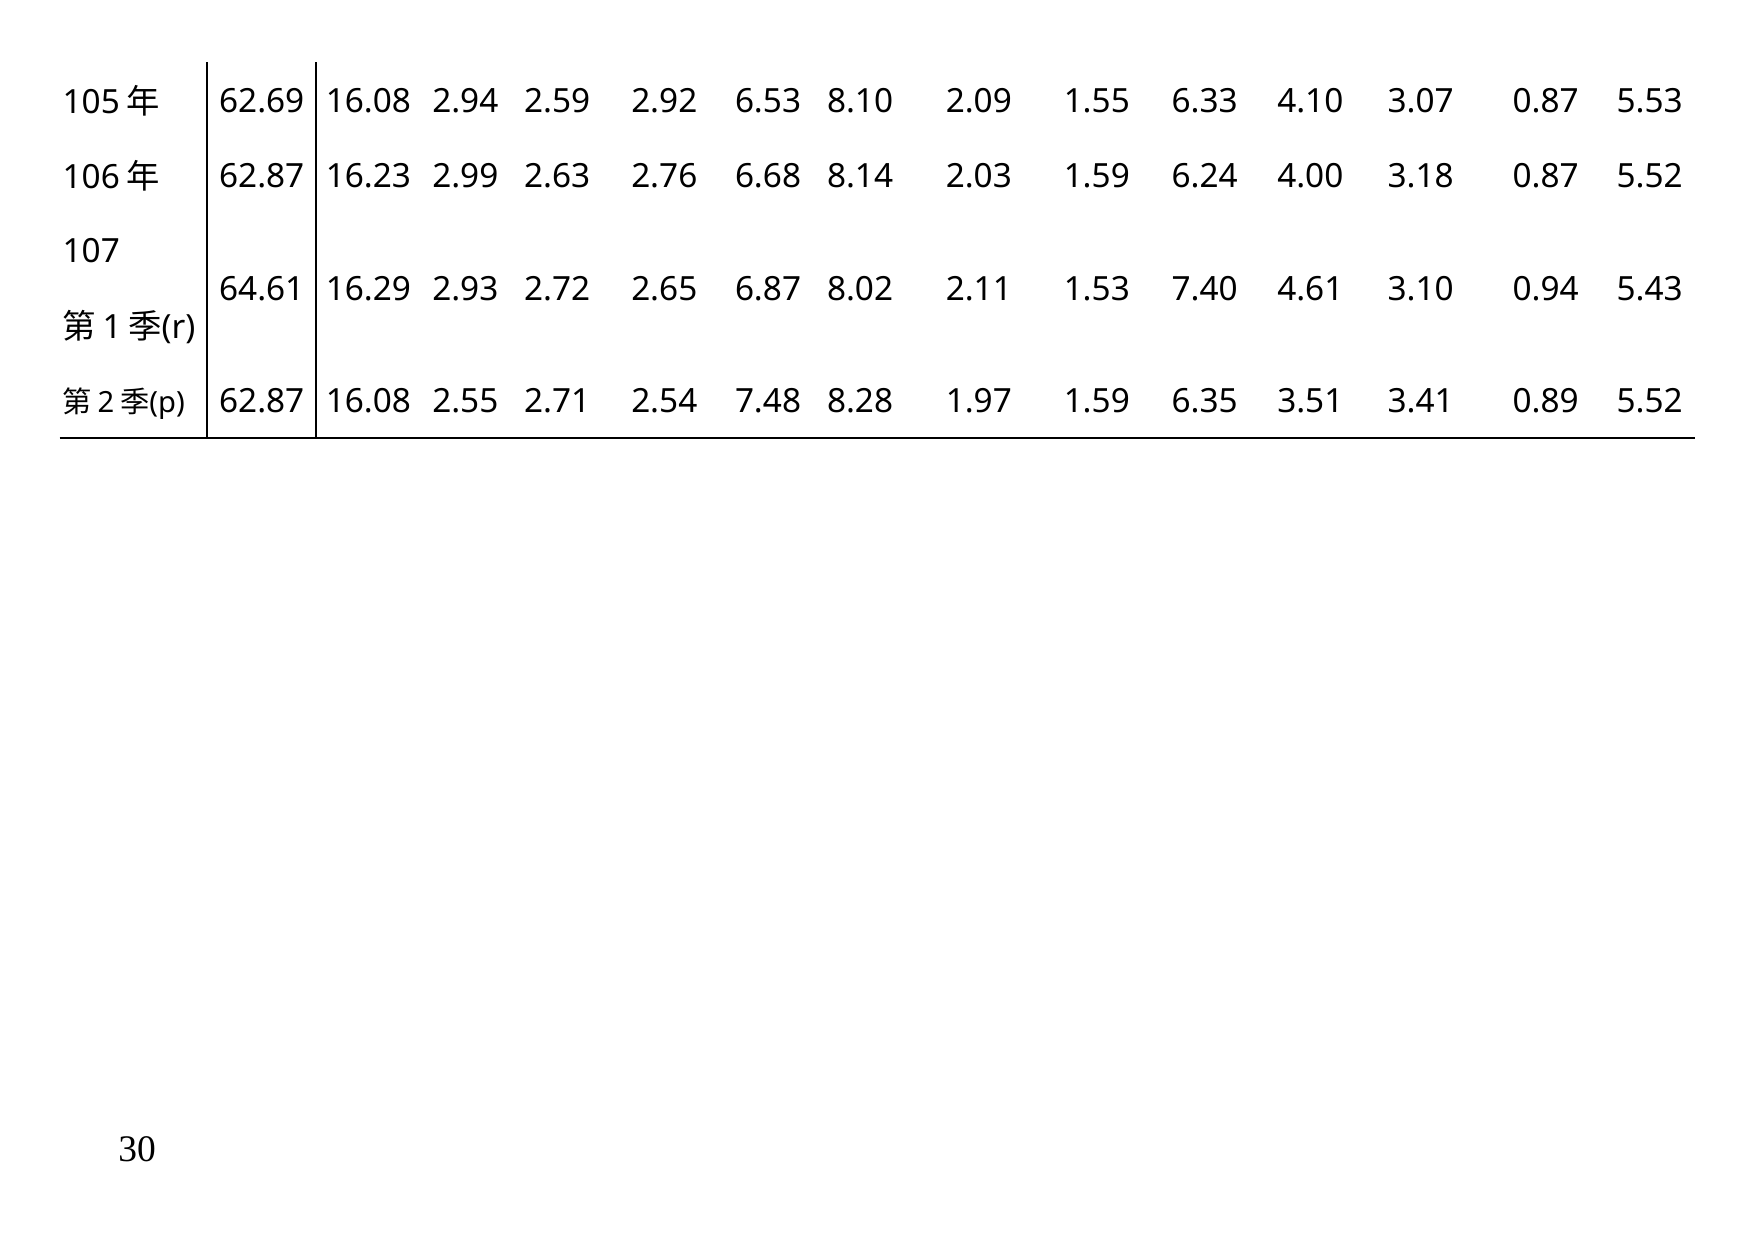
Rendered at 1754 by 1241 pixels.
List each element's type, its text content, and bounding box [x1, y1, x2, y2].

table_cell 2.92 [604, 62, 724, 137]
table_cell 0.87 [1487, 62, 1604, 137]
table_cell 6.53 [724, 62, 812, 137]
table_cell 2.76 [604, 137, 724, 212]
table_cell 4.10 [1266, 62, 1354, 137]
table_cell 6.33 [1144, 62, 1266, 137]
table_cell 2.55 [421, 362, 510, 437]
table_cell 2.03 [908, 137, 1049, 212]
table_cell 8.10 [812, 62, 908, 137]
table_cell 6.68 [724, 137, 812, 212]
table_cell 16.23 [317, 137, 421, 212]
table_cell 6.35 [1144, 362, 1266, 437]
table_cell 16.29 [317, 212, 421, 362]
table_cell 0.94 [1487, 212, 1604, 362]
table_cell 3.51 [1266, 362, 1354, 437]
table_cell 0.89 [1487, 362, 1604, 437]
table_cell 2.63 [510, 137, 604, 212]
table_cell 107 第1季(r) [60, 212, 206, 362]
table_cell 2.59 [510, 62, 604, 137]
table_cell 5.52 [1605, 137, 1694, 212]
table_cell 5.43 [1605, 212, 1694, 362]
table_cell 3.10 [1355, 212, 1487, 362]
table_cell 3.41 [1355, 362, 1487, 437]
table_cell 1.59 [1049, 362, 1143, 437]
table_cell 16.08 [317, 362, 421, 437]
table_cell 6.24 [1144, 137, 1266, 212]
table_cell 2.99 [421, 137, 510, 212]
table_cell 8.28 [812, 362, 908, 437]
table_cell 106年 [60, 137, 206, 212]
table_cell 8.02 [812, 212, 908, 362]
table_cell 1.59 [1049, 137, 1143, 212]
table_cell 5.52 [1605, 362, 1694, 437]
table_cell 1.53 [1049, 212, 1143, 362]
table_cell 0.87 [1487, 137, 1604, 212]
table_cell 1.97 [908, 362, 1049, 437]
table_cell 4.00 [1266, 137, 1354, 212]
table_cell 62.87 [208, 137, 315, 212]
table_cell 2.11 [908, 212, 1049, 362]
table_cell 2.94 [421, 62, 510, 137]
table_cell 第2季(p) [60, 362, 206, 437]
table_cell 7.40 [1144, 212, 1266, 362]
table_cell 2.65 [604, 212, 724, 362]
table_cell 2.72 [510, 212, 604, 362]
table_cell 64.61 [208, 212, 315, 362]
table_cell 4.61 [1266, 212, 1354, 362]
table_cell 2.09 [908, 62, 1049, 137]
table_cell 16.08 [317, 62, 421, 137]
table_cell 2.71 [510, 362, 604, 437]
table_cell 62.69 [208, 62, 315, 137]
table_cell 7.48 [724, 362, 812, 437]
table_cell 5.53 [1605, 62, 1694, 137]
table_cell 2.93 [421, 212, 510, 362]
table_cell 8.14 [812, 137, 908, 212]
table_cell 1.55 [1049, 62, 1143, 137]
table_cell 3.07 [1355, 62, 1487, 137]
table_cell 105年 [60, 62, 206, 137]
table_cell 3.18 [1355, 137, 1487, 212]
table_cell 62.87 [208, 362, 315, 437]
table_cell 2.54 [604, 362, 724, 437]
table_cell 6.87 [724, 212, 812, 362]
